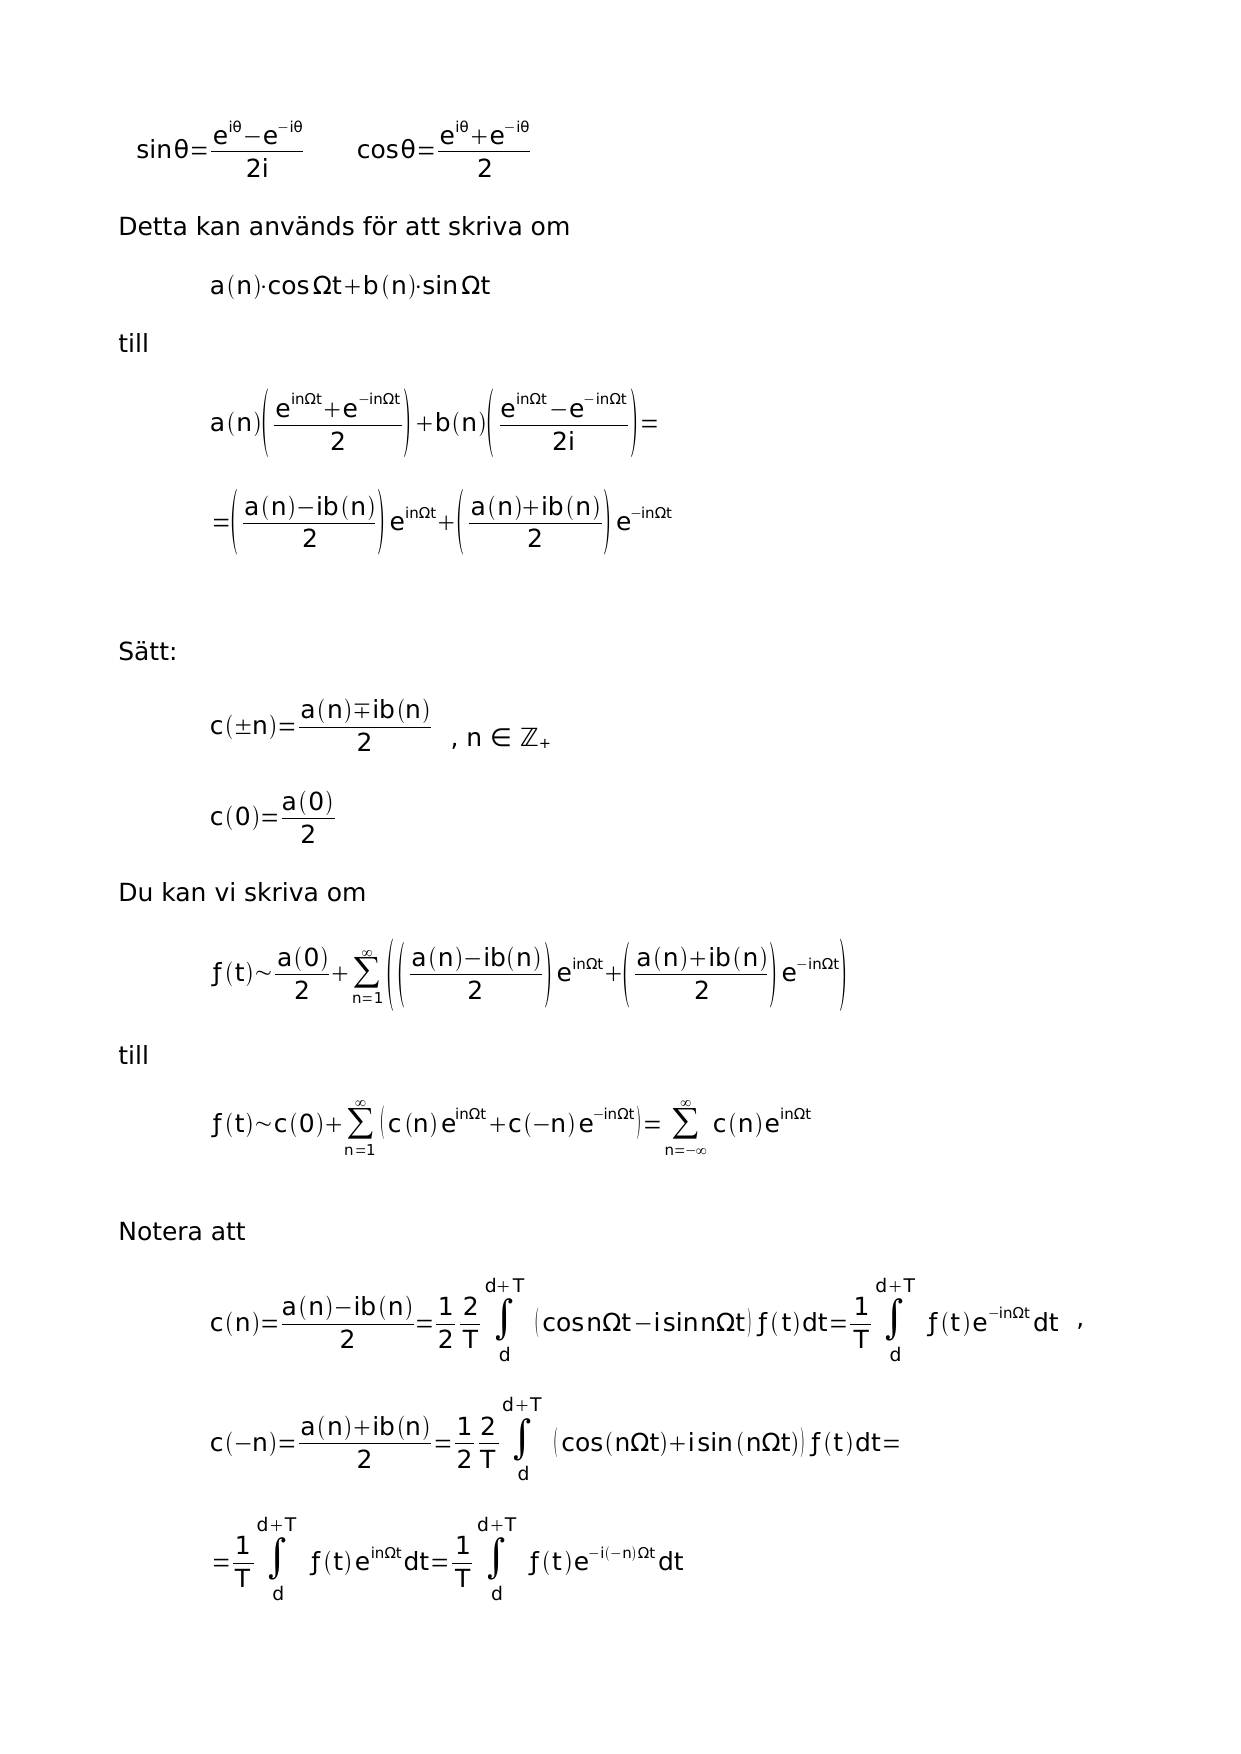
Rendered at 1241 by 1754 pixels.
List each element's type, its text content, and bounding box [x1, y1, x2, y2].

text , n ∈ ℤ+ [118, 695, 1122, 758]
text till [118, 329, 1122, 358]
text Notera att [118, 1217, 1122, 1246]
text Sätt: [118, 637, 1122, 666]
text Du kan vi skriva om [118, 878, 1122, 907]
text till [118, 1041, 1122, 1070]
text Detta kan används för att skriva om [118, 212, 1122, 241]
text , [118, 1275, 1122, 1366]
